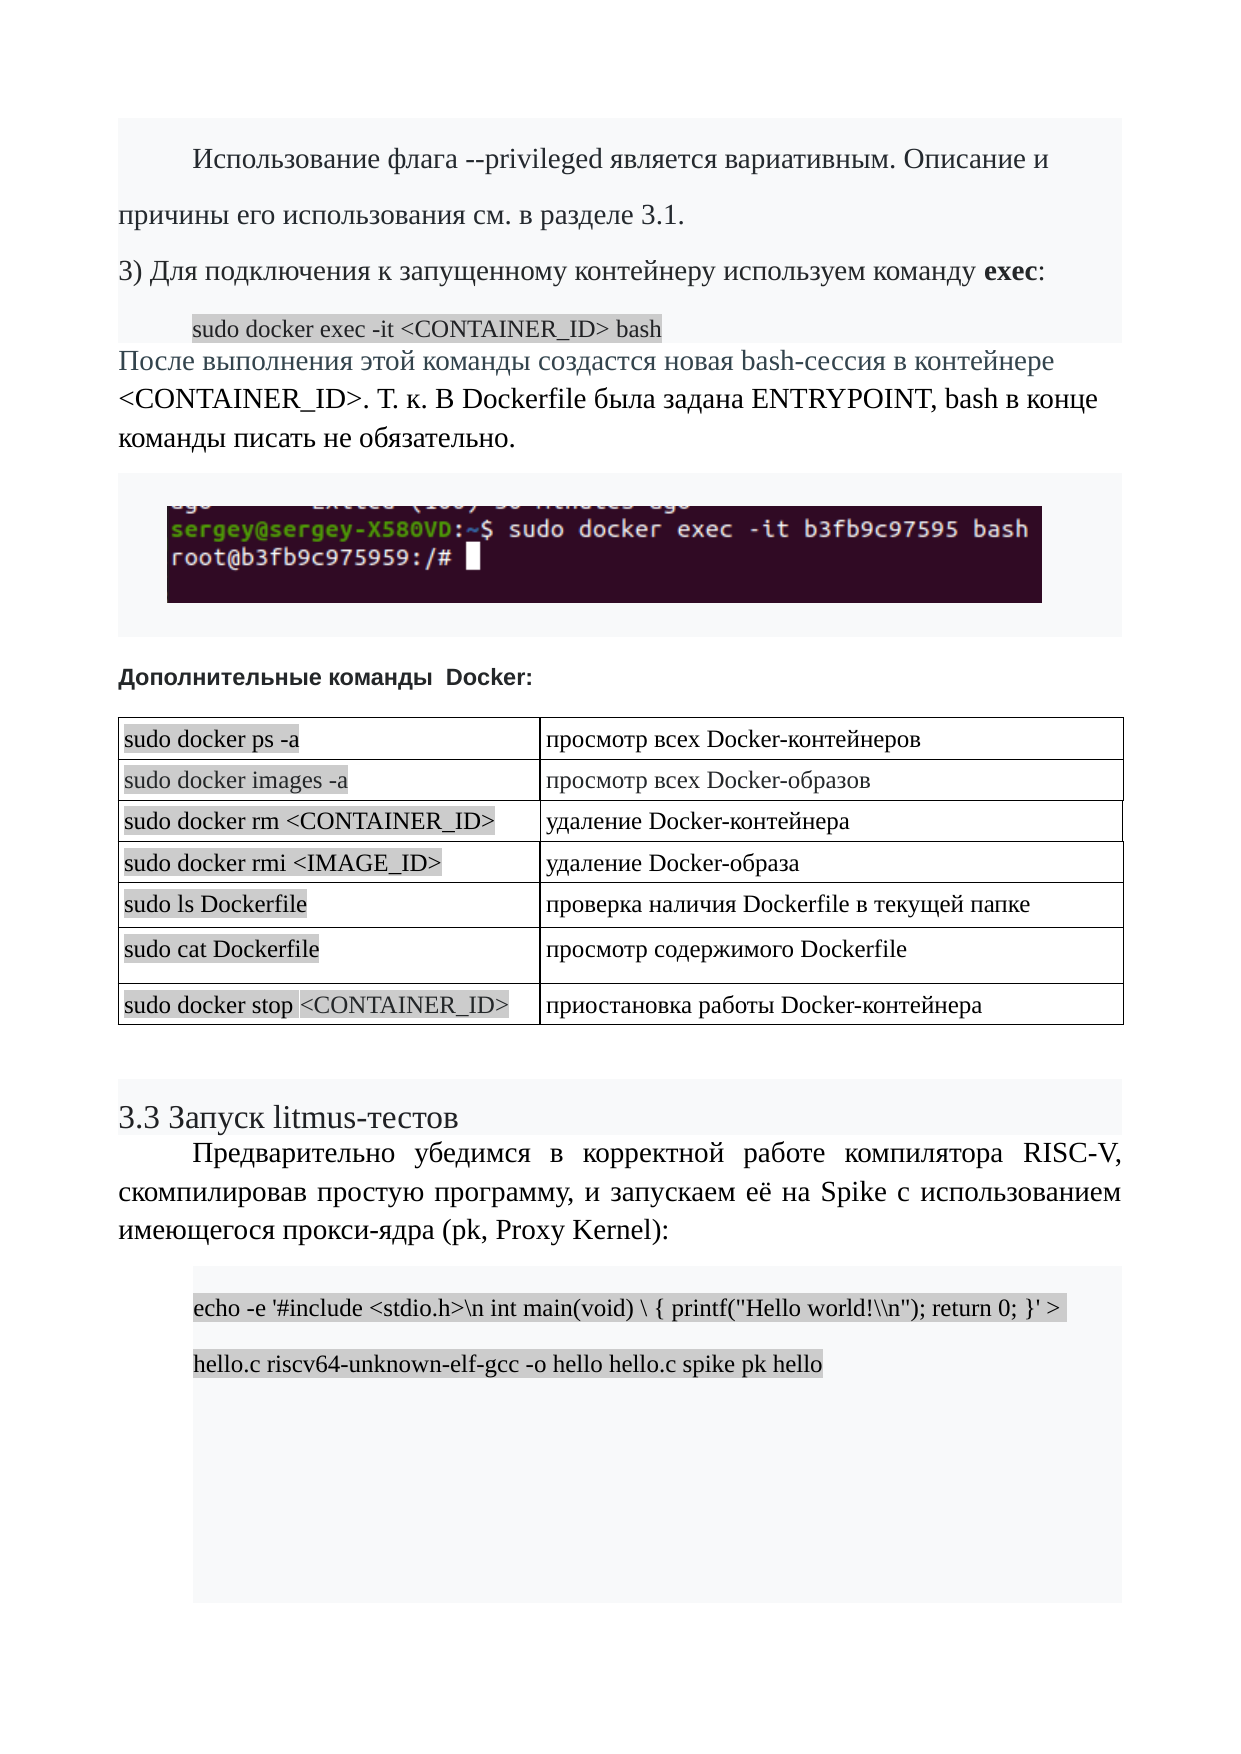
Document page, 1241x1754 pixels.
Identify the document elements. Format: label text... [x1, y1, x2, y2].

table_header sudo docker ps -a [119, 718, 539, 758]
text Использование флага --privileged является вариативным. Описание и причины его использования см. в разделе 3.1. [118, 118, 1122, 231]
table_cell sudo docker rmi <IMAGE_ID> [119, 842, 539, 882]
table_cell удаление Docker-контейнера [541, 801, 1122, 841]
picture [167, 506, 1042, 603]
text 3.3 Запуск litmus-тестов [118, 1079, 1122, 1135]
table_cell sudo docker rm <CONTAINER_ID> [119, 801, 540, 841]
table_cell просмотр содержимого Dockerfile [541, 928, 1123, 983]
table_cell приостановка работы Docker-контейнера [541, 984, 1123, 1024]
table_header просмотр всех Docker-контейнеров [541, 718, 1123, 758]
text sudo docker exec -it <CONTAINER_ID> bash [118, 287, 1122, 343]
table_cell удаление Docker-образа [541, 842, 1123, 882]
table_cell проверка наличия Dockerfile в текущей папке [541, 883, 1123, 927]
text Дополнительные команды Docker: [118, 663, 1122, 690]
table_cell sudo docker images -a [119, 760, 539, 800]
table_cell sudo ls Dockerfile [119, 883, 539, 927]
text Предварительно убедимся в корректной работе компилятора RISC-V, скомпилировав простую программу, и запускаем её на Spike с использованием имеющегося прокси-ядра (pk, Proxy Kernel): [118, 1135, 1122, 1246]
text После выполнения этой команды создастся новая bash-сессия в контейнере <CONTAINER_ID>. Т. к. В Dockerfile была задана ENTRYPOINT, bash в конце команды писать не обязательно. [118, 343, 1122, 454]
table_cell просмотр всех Docker-образов [541, 760, 1123, 800]
table_cell sudo cat Dockerfile [119, 928, 539, 983]
text echo -e '#include <stdio.h>\n int main(void) \ { printf("Hello world!\\n"); return 0; }' > hello.c riscv64-unknown-elf-gcc -o hello hello.c spike pk hello [193, 1266, 1122, 1378]
text 3) Для подключения к запущенному контейнеру используем команду exec: [118, 231, 1122, 287]
table_cell sudo docker stop <CONTAINER_ID> [119, 984, 539, 1024]
